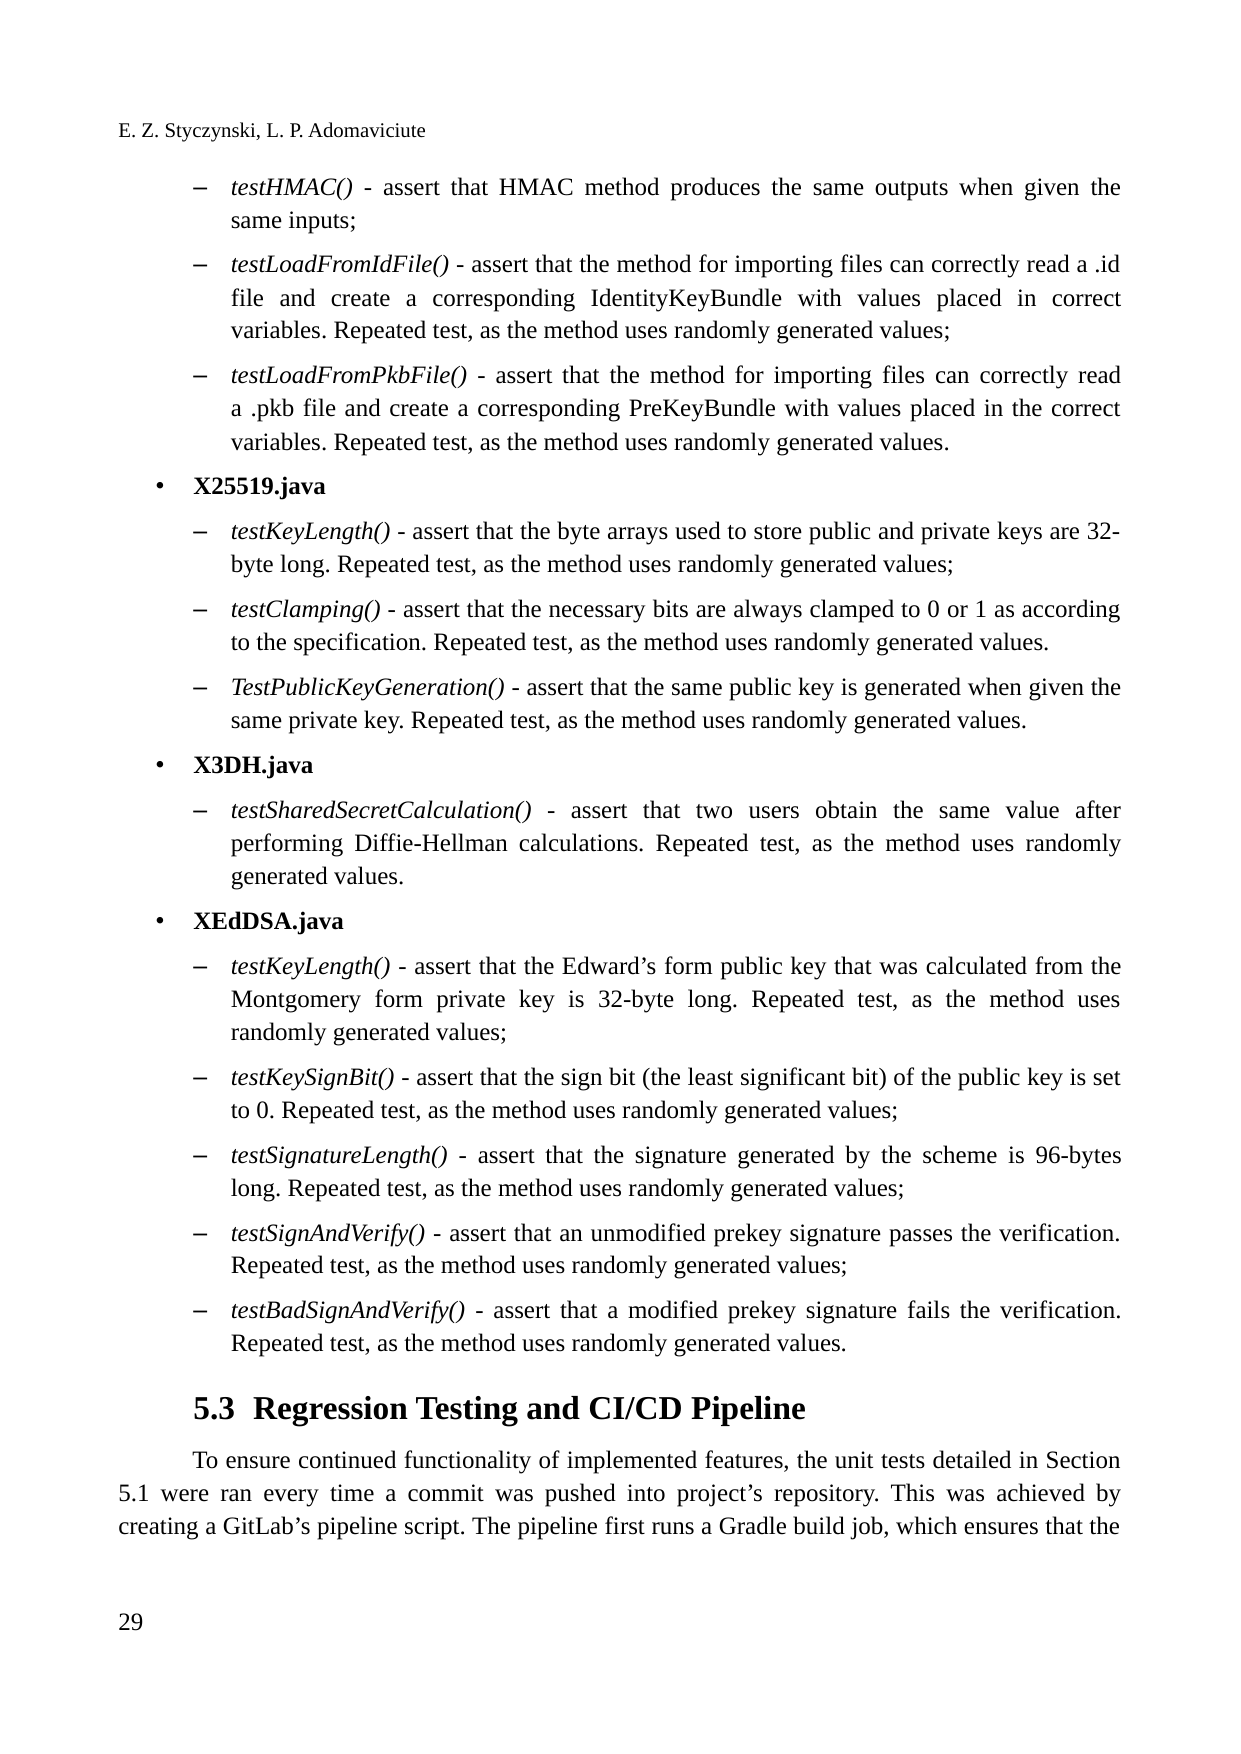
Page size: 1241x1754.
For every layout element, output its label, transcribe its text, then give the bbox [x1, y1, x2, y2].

list testClamping() - assert that the necessary bits are always clamped to 0 or 1 as according to the specification. Repeated test, as the method uses randomly generated values. [193, 594, 1122, 656]
subtitle Regression Testing and CI/CD Pipeline [193, 1388, 1122, 1427]
list X3DH.java [156, 750, 1122, 779]
list XEdDSA.java [156, 906, 1122, 935]
list testLoadFromIdFile() - assert that the method for importing files can correctly read a .id file and create a corresponding IdentityKeyBundle with values placed in correct variables. Repeated test, as the method uses randomly generated values; [193, 249, 1122, 344]
list testSignAndVerify() - assert that an unmodified prekey signature passes the verification. Repeated test, as the method uses randomly generated values; [193, 1218, 1122, 1279]
list TestPublicKeyGeneration() - assert that the same public key is generated when given the same private key. Repeated test, as the method uses randomly generated values. [193, 672, 1122, 734]
list testSignatureLength() - assert that the signature generated by the scheme is 96-bytes long. Repeated test, as the method uses randomly generated values; [193, 1140, 1122, 1201]
list testLoadFromPkbFile() - assert that the method for importing files can correctly read a .pkb file and create a corresponding PreKeyBundle with values placed in the correct variables. Repeated test, as the method uses randomly generated values. [193, 361, 1122, 455]
list testHMAC() - assert that HMAC method produces the same outputs when given the same inputs; [193, 172, 1122, 233]
list testBadSignAndVerify() - assert that a modified prekey signature fails the verification. Repeated test, as the method uses randomly generated values. [193, 1296, 1122, 1357]
list testKeyLength() - assert that the byte arrays used to store public and private keys are 32-byte long. Repeated test, as the method uses randomly generated values; [193, 516, 1122, 578]
list testSharedSecretCalculation() - assert that two users obtain the same value after performing Diffie-Hellman calculations. Repeated test, as the method uses randomly generated values. [193, 795, 1122, 890]
text To ensure continued functionality of implemented features, the unit tests detailed in Section 5.1 were ran every time a commit was pushed into project’s repository. This was achieved by creating a GitLab’s pipeline script. The pipeline first runs a Gradle build job, which ensures that the [118, 1445, 1122, 1540]
list testKeyLength() - assert that the Edward’s form public key that was calculated from the Montgomery form private key is 32-byte long. Repeated test, as the method uses randomly generated values; [193, 951, 1122, 1046]
list testKeySignBit() - assert that the sign bit (the least significant bit) of the public key is set to 0. Repeated test, as the method uses randomly generated values; [193, 1062, 1122, 1123]
list X25519.java [156, 471, 1122, 500]
